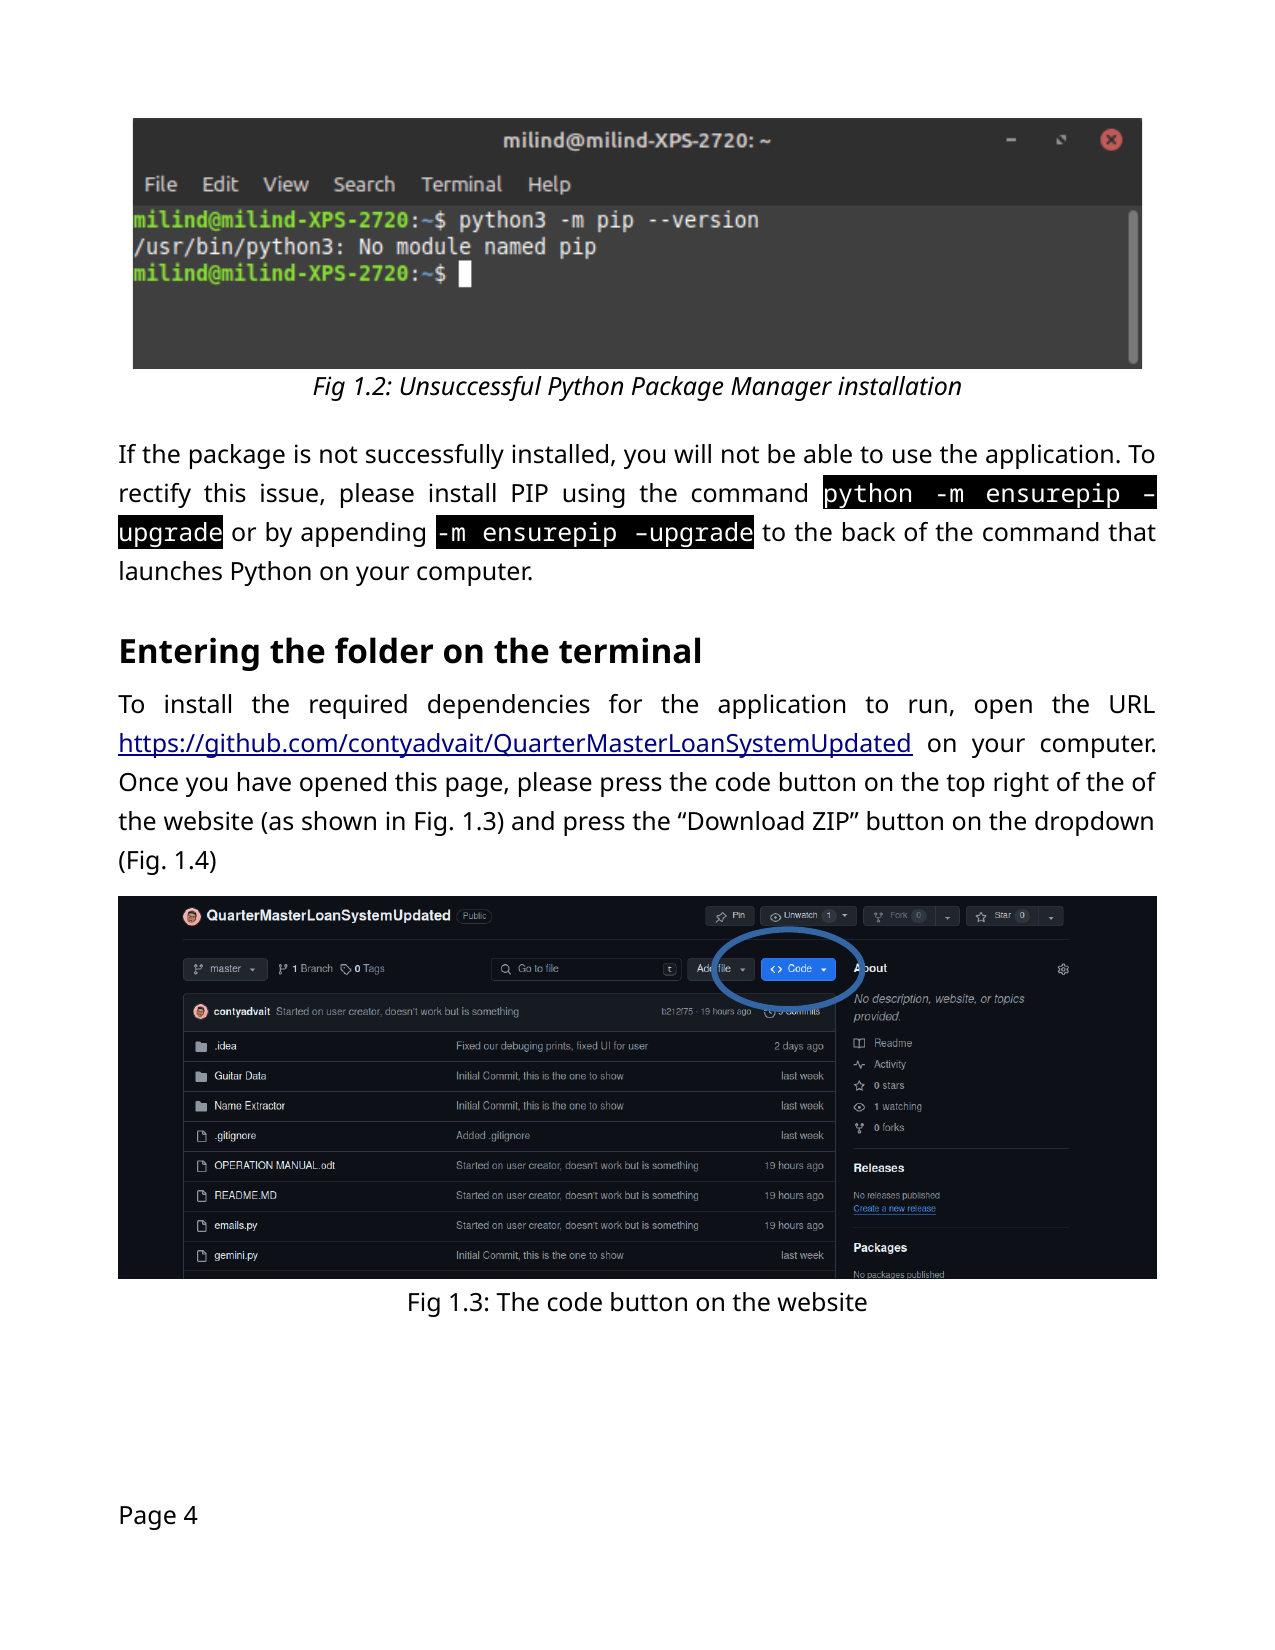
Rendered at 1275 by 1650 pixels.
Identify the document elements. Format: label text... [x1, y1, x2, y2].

text If the package is not successfully installed, you will not be able to use the application. To rectify this issue, please install PIP using the command python -m ensurepip –upgrade or by appending -m ensurepip –upgrade to the back of the command that launches Python on your computer. [118, 436, 1157, 588]
text To install the required dependencies for the application to run, open the URL https://github.com/contyadvait/QuarterMasterLoanSystemUpdated on your computer. Once you have opened this page, please press the code button on the top right of the of the website (as shown in Fig. 1.3) and press the “Download ZIP” button on the dropdown (Fig. 1.4) [118, 686, 1157, 877]
subtitle Entering the folder on the terminal [118, 628, 1157, 674]
picture [132, 118, 1143, 369]
text Fig 1.2: Unsuccessful Python Package Manager installation [118, 369, 1157, 402]
picture [118, 896, 1157, 1279]
text Fig 1.3: The code button on the website [118, 1279, 1157, 1318]
